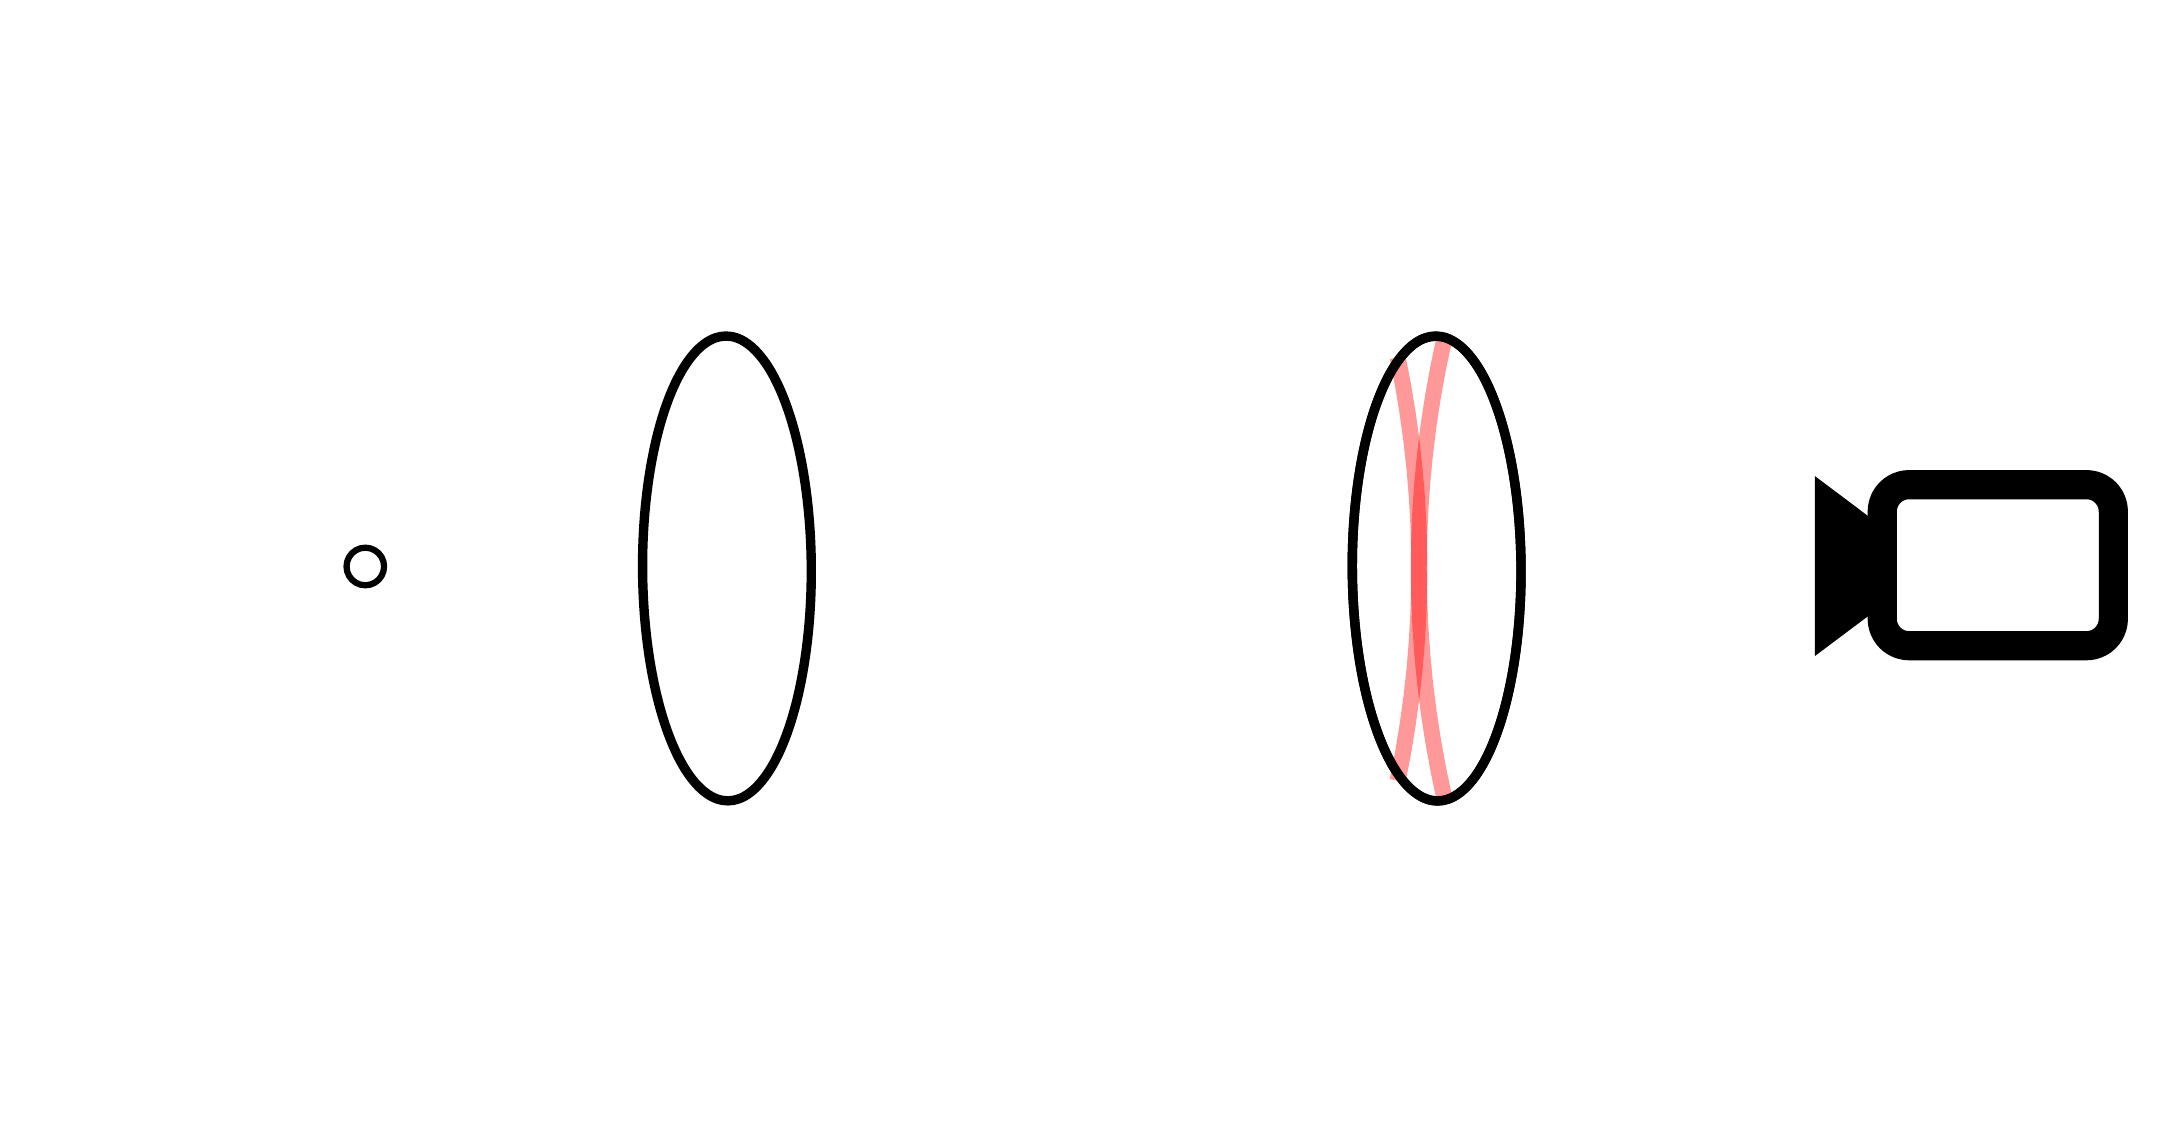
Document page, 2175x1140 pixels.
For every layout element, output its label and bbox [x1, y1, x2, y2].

text_box [1389, 772, 1396, 781]
text_box [1357, 341, 1516, 796]
text_box [1814, 476, 1875, 657]
text_box [642, 336, 812, 801]
text_box [1882, 484, 2114, 646]
